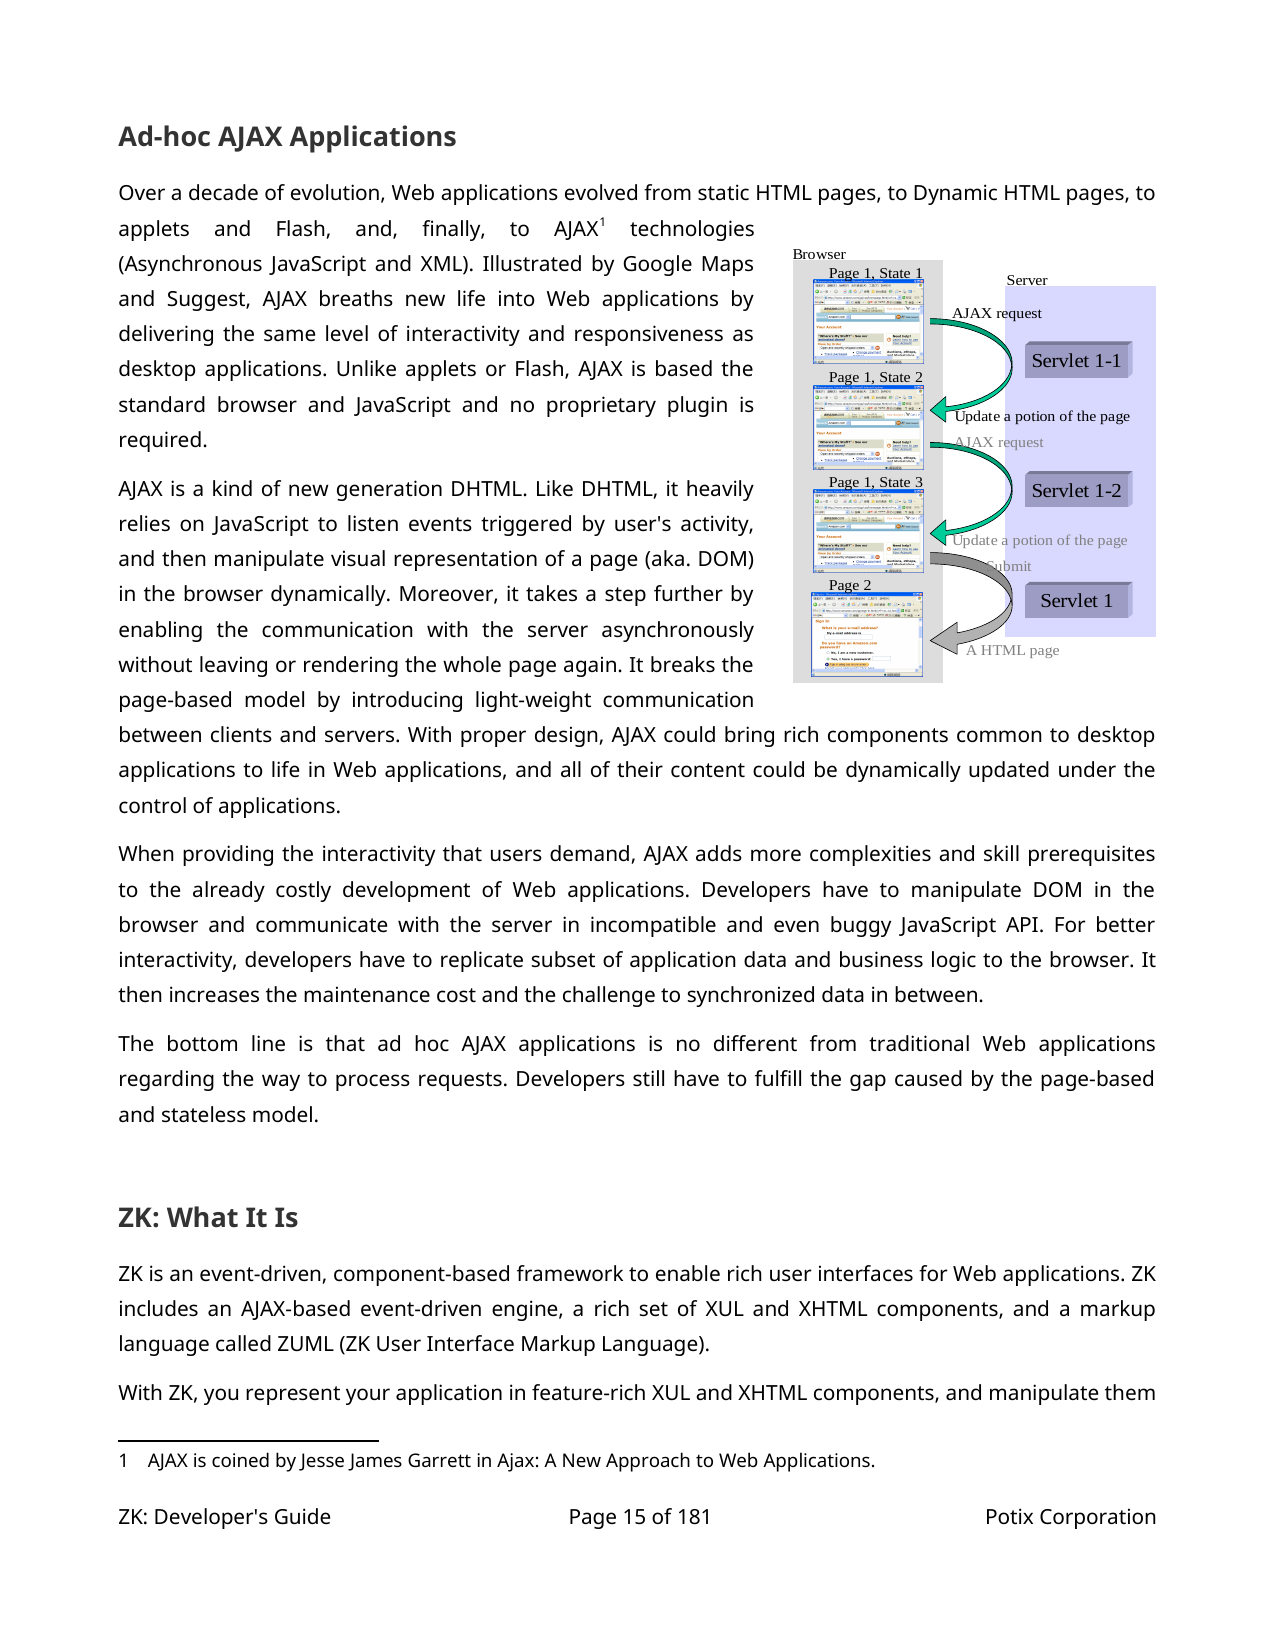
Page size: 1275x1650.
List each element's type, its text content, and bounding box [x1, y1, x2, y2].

subtitle Ad-hoc AJAX Applications [118, 118, 1157, 155]
text The bottom line is that ad hoc AJAX applications is no different from traditional Web applications regarding the way to process requests. Developers still have to fulfill the gap caused by the page-based and stateless model. [118, 1029, 1157, 1128]
text ZK is an event-driven, component-based framework to enable rich user interfaces for Web applications. ZK includes an AJAX-based event-driven engine, a rich set of XUL and XHTML components, and a markup language called ZUML (ZK User Interface Markup Language). [118, 1259, 1157, 1358]
text AJAX is coined by Jesse James Garrett in Ajax: A New Approach to Web Applications. [118, 1447, 1157, 1473]
subtitle ZK: What It Is [118, 1199, 1157, 1236]
text AJAX is a kind of new generation DHTML. Like DHTML, it heavily relies on JavaScript to listen events triggered by user's activity, and then manipulate visual representation of a page (aka. DOM) in the browser dynamically. Moreover, it takes a step further by enabling the communication with the server asynchronously without leaving or rendering the whole page again. It breaks the page-based model by introducing light-weight communication between clients and servers. With proper design, AJAX could bring rich components common to desktop applications to life in Web applications, and all of their content could be dynamically updated under the control of applications. [118, 474, 1157, 819]
text With ZK, you represent your application in feature-rich XUL and XHTML components, and manipulate them [118, 1378, 1157, 1407]
text When providing the interactivity that users demand, AJAX adds more complexities and skill prerequisites to the already costly development of Web applications. Developers have to manipulate DOM in the browser and communicate with the server in incompatible and even buggy JavaScript API. For better interactivity, developers have to replicate subset of application data and business logic to the browser. It then increases the maintenance cost and the challenge to synchronized data in between. [118, 839, 1157, 1009]
text Over a decade of evolution, Web applications evolved from static HTML pages, to Dynamic HTML pages, to applets and Flash, and, finally, to AJAX technologies (Asynchronous JavaScript and XML). Illustrated by Google Maps and Suggest, AJAX breaths new life into Web applications by delivering the same level of interactivity and responsiveness as desktop applications. Unlike applets or Flash, AJAX is based the standard browser and JavaScript and no proprietary plugin is required. [118, 178, 1157, 453]
